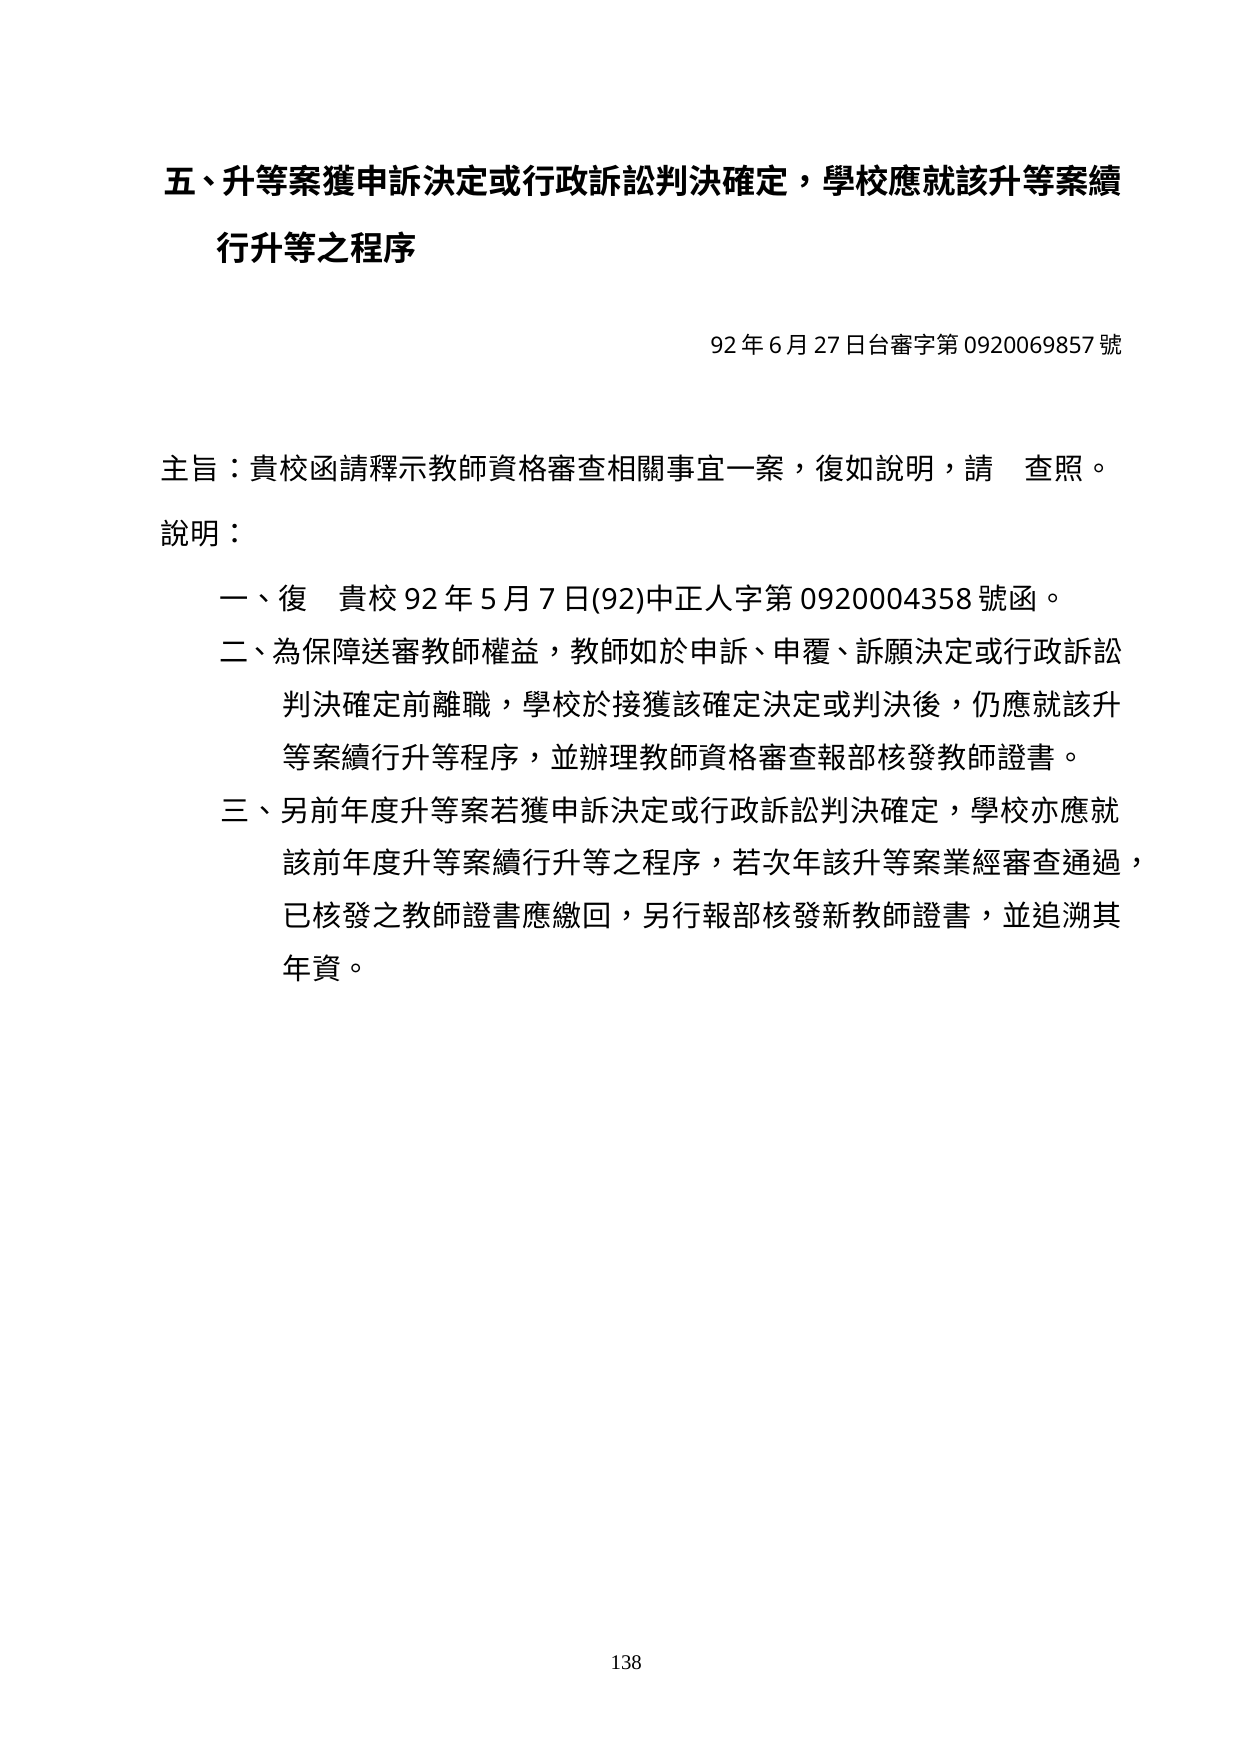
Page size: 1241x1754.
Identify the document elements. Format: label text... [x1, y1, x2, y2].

text 一、復 貴校92年5月7日(92)中正人字第0920004358號函。 [130, 576, 1122, 618]
text 三、另前年度升等案若獲申訴決定或行政訴訟判決確定，學校亦應就該前年度升等案續行升等之程序，若次年該升等案業經審查通過，已核發之教師證書應繳回，另行報部核發新教師證書，並追溯其年資。 [130, 787, 1122, 988]
text 說明： [160, 511, 1122, 553]
text 主旨：貴校函請釋示教師資格審查相關事宜一案，復如說明，請 查照。 [160, 445, 1122, 488]
subtitle 五、升等案獲申訴決定或行政訴訟判決確定，學校應就該升等案續行升等之程序 [163, 154, 1122, 270]
text 二、為保障送審教師權益，教師如於申訴、申覆、訴願決定或行政訴訟判決確定前離職，學校於接獲該確定決定或判決後，仍應就該升等案續行升等程序，並辦理教師資格審查報部核發教師證書。 [130, 629, 1122, 777]
text 92年6月27日台審字第0920069857號 [130, 327, 1122, 360]
